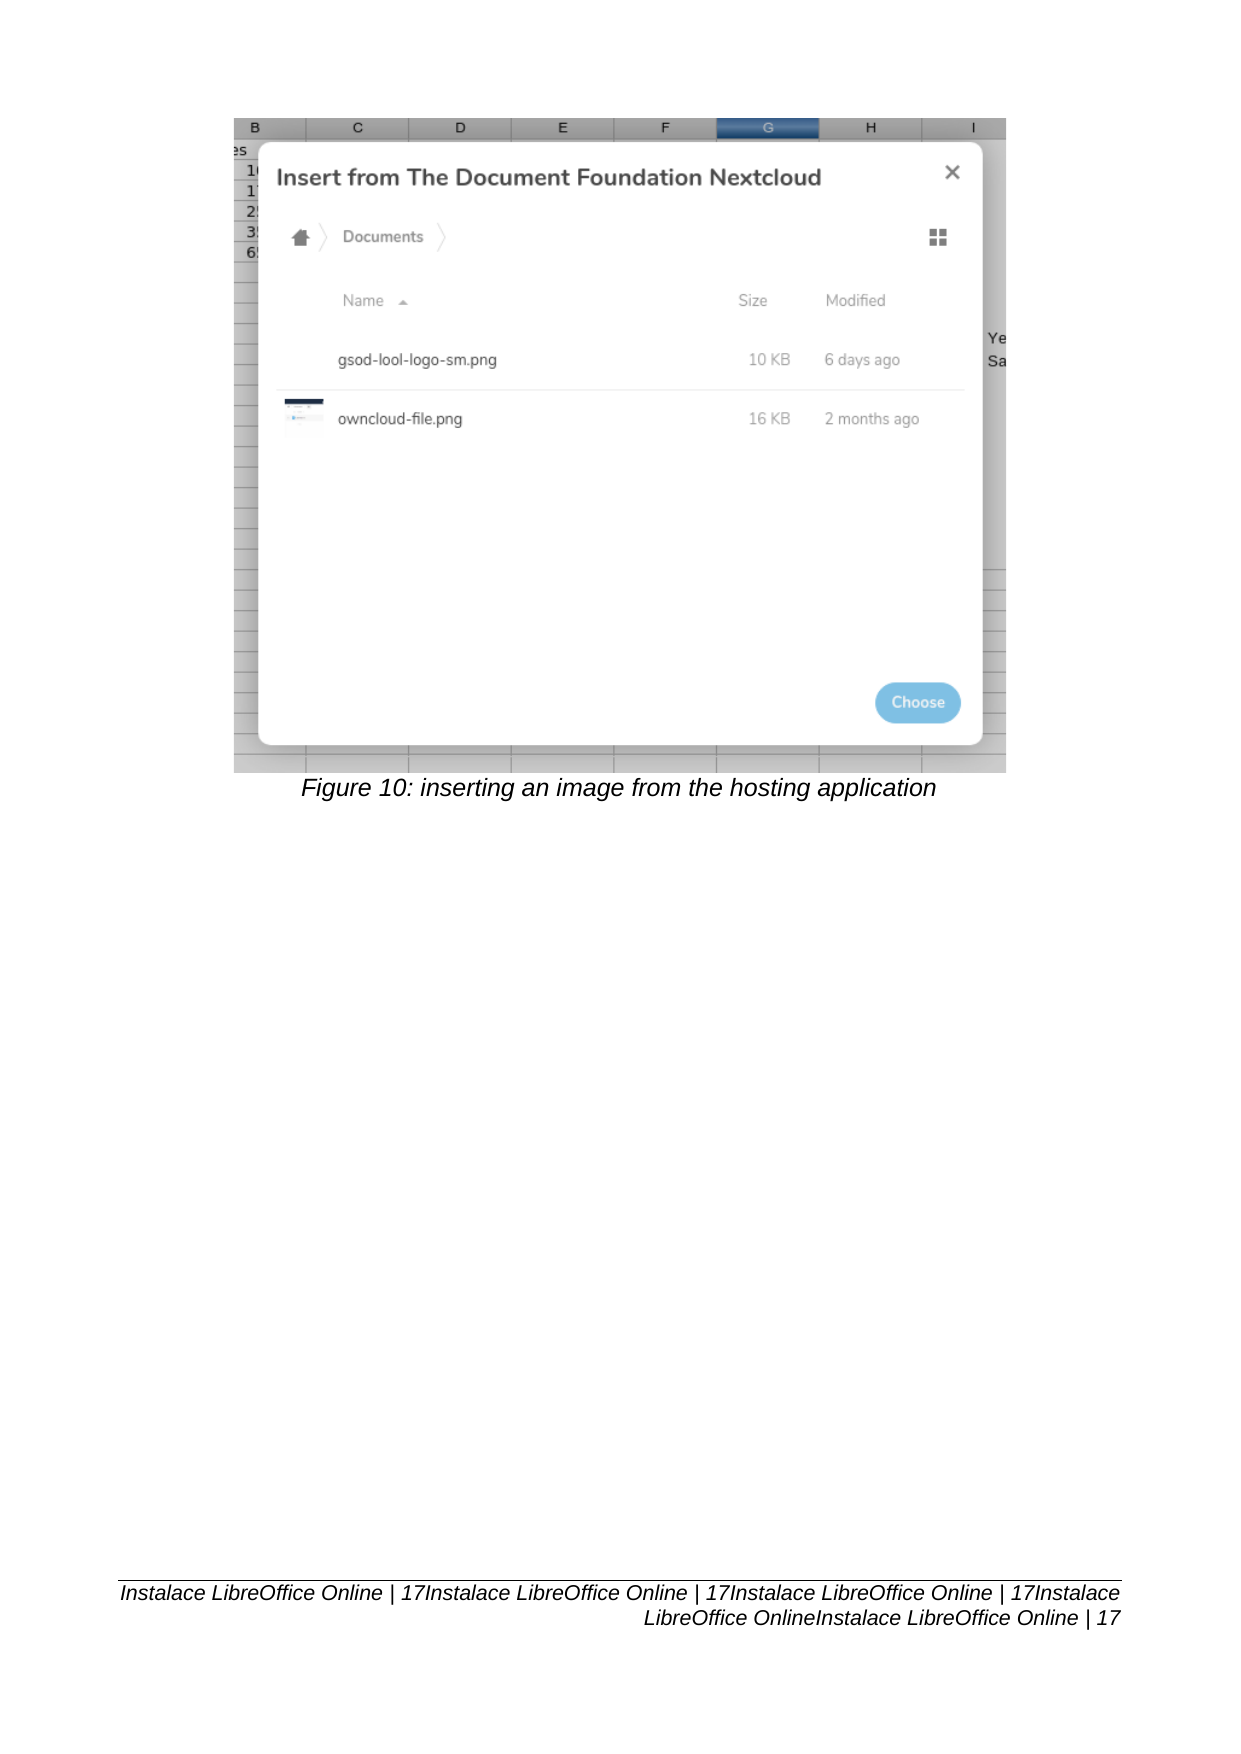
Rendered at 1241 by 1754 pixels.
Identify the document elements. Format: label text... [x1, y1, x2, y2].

picture [233, 118, 1007, 773]
text Figure 10: inserting an image from the hosting application [166, 773, 1074, 801]
